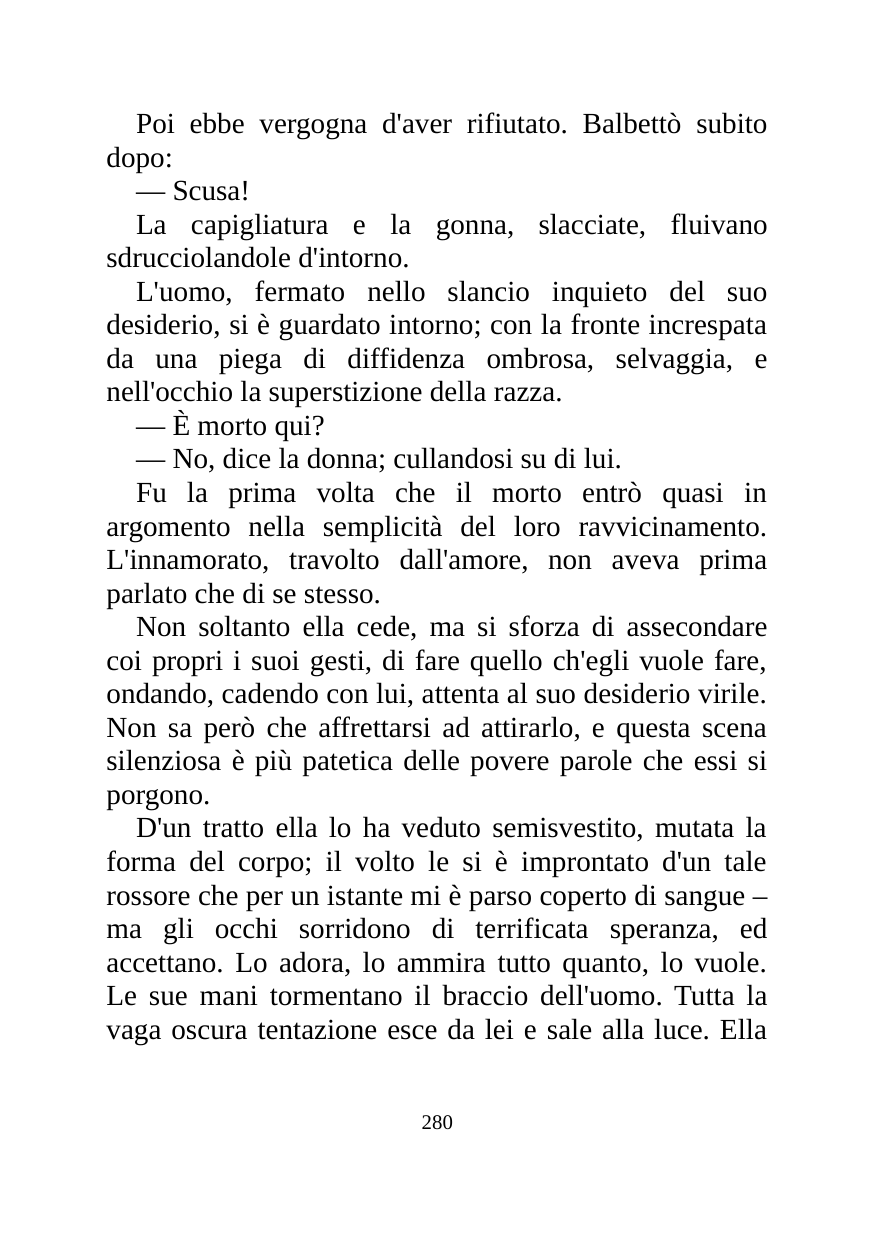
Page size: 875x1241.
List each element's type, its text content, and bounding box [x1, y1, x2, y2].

text La capigliatura e la gonna, slacciate, fluivano sdrucciolandole d'intorno. [106, 207, 768, 274]
text — Scusa! [106, 173, 768, 207]
text D'un tratto ella lo ha veduto semisvestito, mutata la forma del corpo; il volto le si è improntato d'un tale rossore che per un istante mi è parso coperto di sangue – ma gli occhi sorridono di terrificata speranza, ed accettano. Lo adora, lo ammira tutto quanto, lo vuole. Le sue mani tormentano il braccio dell'uomo. Tutta la vaga oscura tentazione esce da lei e sale alla luce. Ella [106, 811, 768, 1045]
text L'uomo, fermato nello slancio inquieto del suo desiderio, si è guardato intorno; con la fronte increspata da una piega di diffidenza ombrosa, selvaggia, e nell'occhio la superstizione della razza. [106, 274, 768, 408]
text Fu la prima volta che il morto entrò quasi in argomento nella semplicità del loro ravvicinamento. L'innamorato, travolto dall'amore, non aveva prima parlato che di se stesso. [106, 475, 768, 609]
text Non soltanto ella cede, ma si sforza di assecondare coi propri i suoi gesti, di fare quello ch'egli vuole fare, ondando, cadendo con lui, attenta al suo desiderio virile. Non sa però che affrettarsi ad attirarlo, e questa scena silenziosa è più patetica delle povere parole che essi si porgono. [106, 609, 768, 811]
text — No, dice la donna; cullandosi su di lui. [106, 442, 768, 475]
text — È morto qui? [106, 408, 768, 442]
text Poi ebbe vergogna d'aver rifiutato. Balbettò subito dopo: [106, 106, 768, 173]
